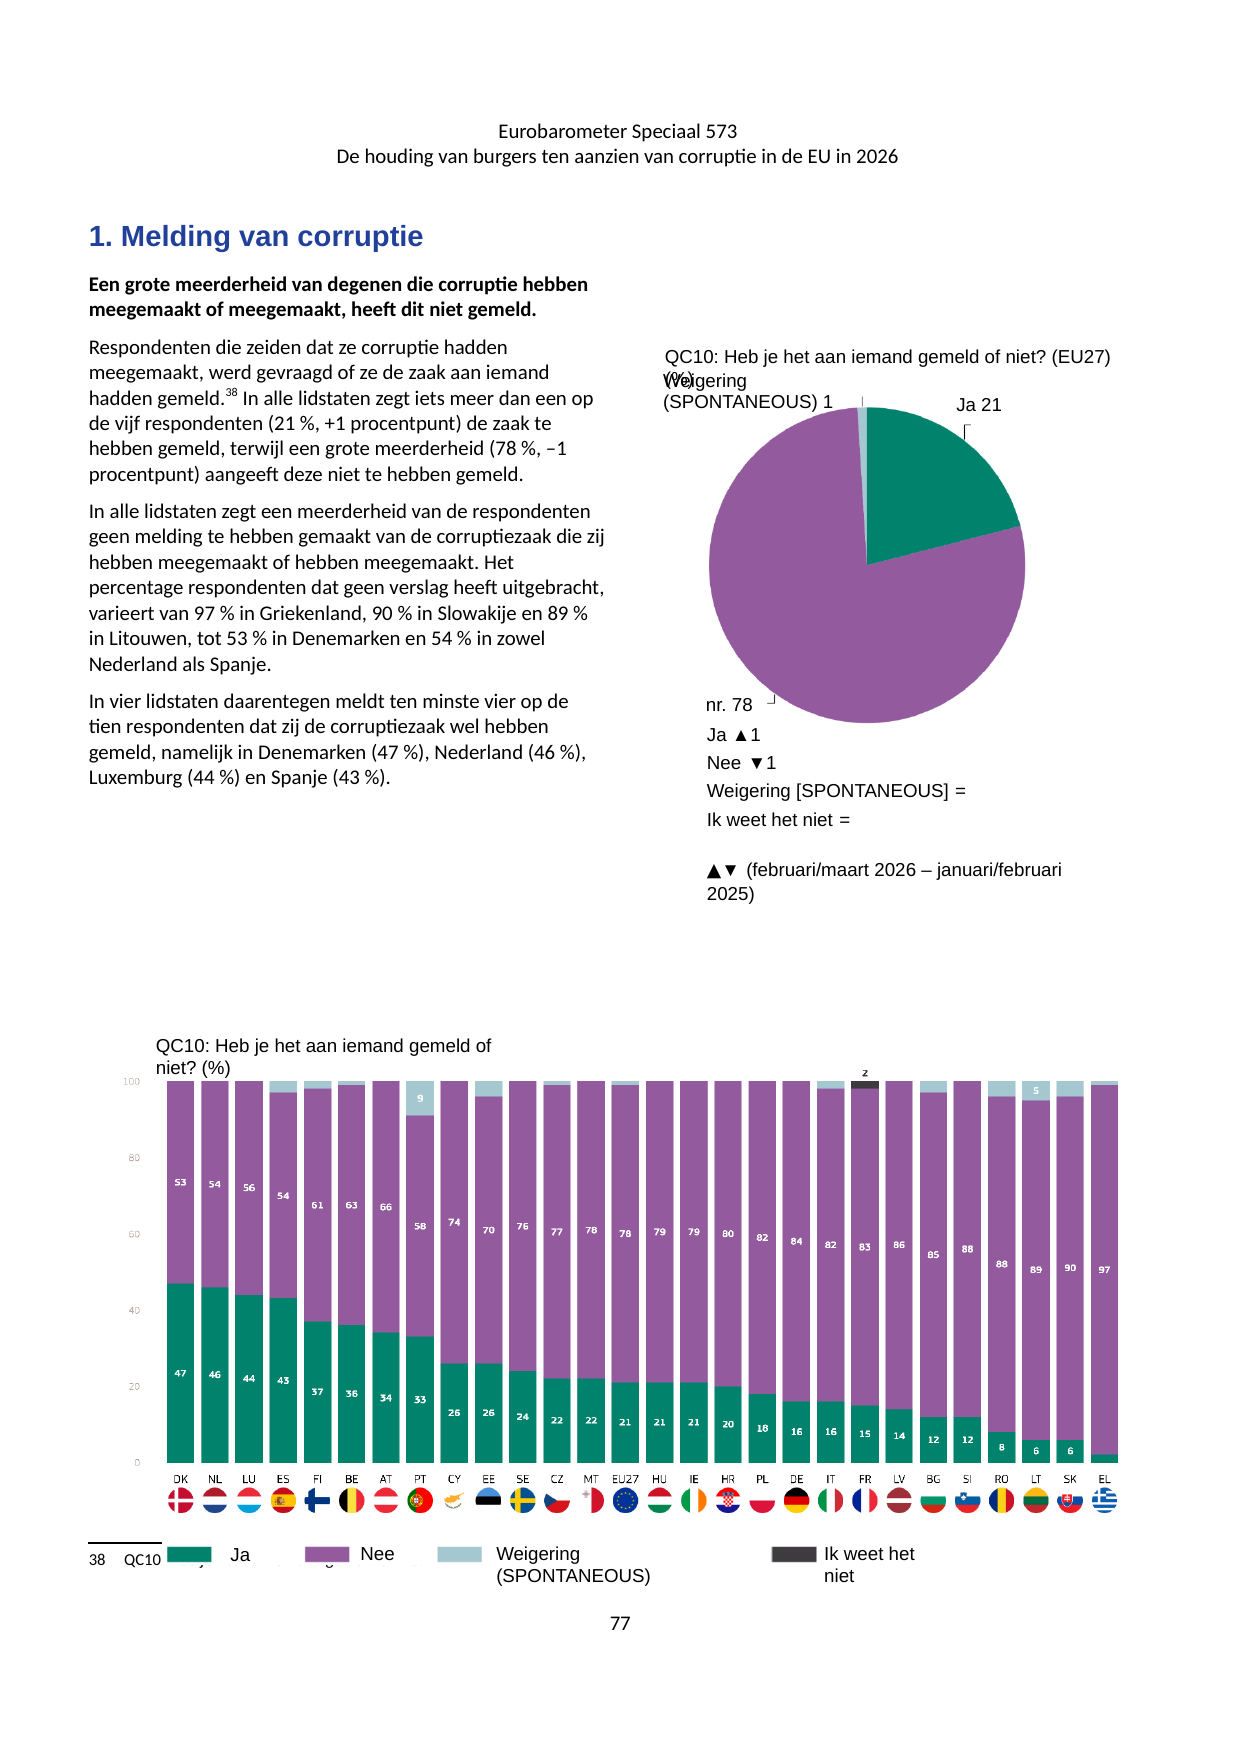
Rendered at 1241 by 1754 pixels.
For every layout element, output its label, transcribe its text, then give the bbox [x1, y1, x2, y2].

picture [115, 1070, 1125, 1519]
text QC10. Heb je het aan iemand gemeld of niet? [88, 1549, 605, 1569]
text Een grote meerderheid van degenen die corruptie hebben meegemaakt of meegemaakt, heeft dit niet gemeld. [88, 271, 605, 322]
text In vier lidstaten daarentegen meldt ten minste vier op de tien respondenten dat zij de corruptiezaak wel hebben gemeld, namelijk in Denemarken (47 %), Nederland (46 %), Luxemburg (44 %) en Spanje (43 %). [88, 688, 605, 790]
subtitle 1. Melding van corruptie [88, 219, 605, 253]
text In alle lidstaten zegt een meerderheid van de respondenten geen melding te hebben gemaakt van de corruptiezaak die zij hebben meegemaakt of hebben meegemaakt. Het percentage respondenten dat geen verslag heeft uitgebracht, varieert van 97 % in Griekenland, 90 % in Slowakije en 89 % in Litouwen, tot 53 % in Denemarken en 54 % in zowel Nederland als Spanje. [88, 498, 605, 676]
picture [162, 1536, 818, 1565]
text Respondenten die zeiden dat ze corruptie hadden meegemaakt, werd gevraagd of ze de zaak aan iemand hadden gemeld. In alle lidstaten zegt iets meer dan een op de vijf respondenten (21 %, +1 procentpunt) de zaak te hebben gemeld, terwijl een grote meerderheid (78 %, –1 procentpunt) aangeeft deze niet te hebben gemeld. [88, 334, 605, 486]
picture [705, 392, 1031, 727]
